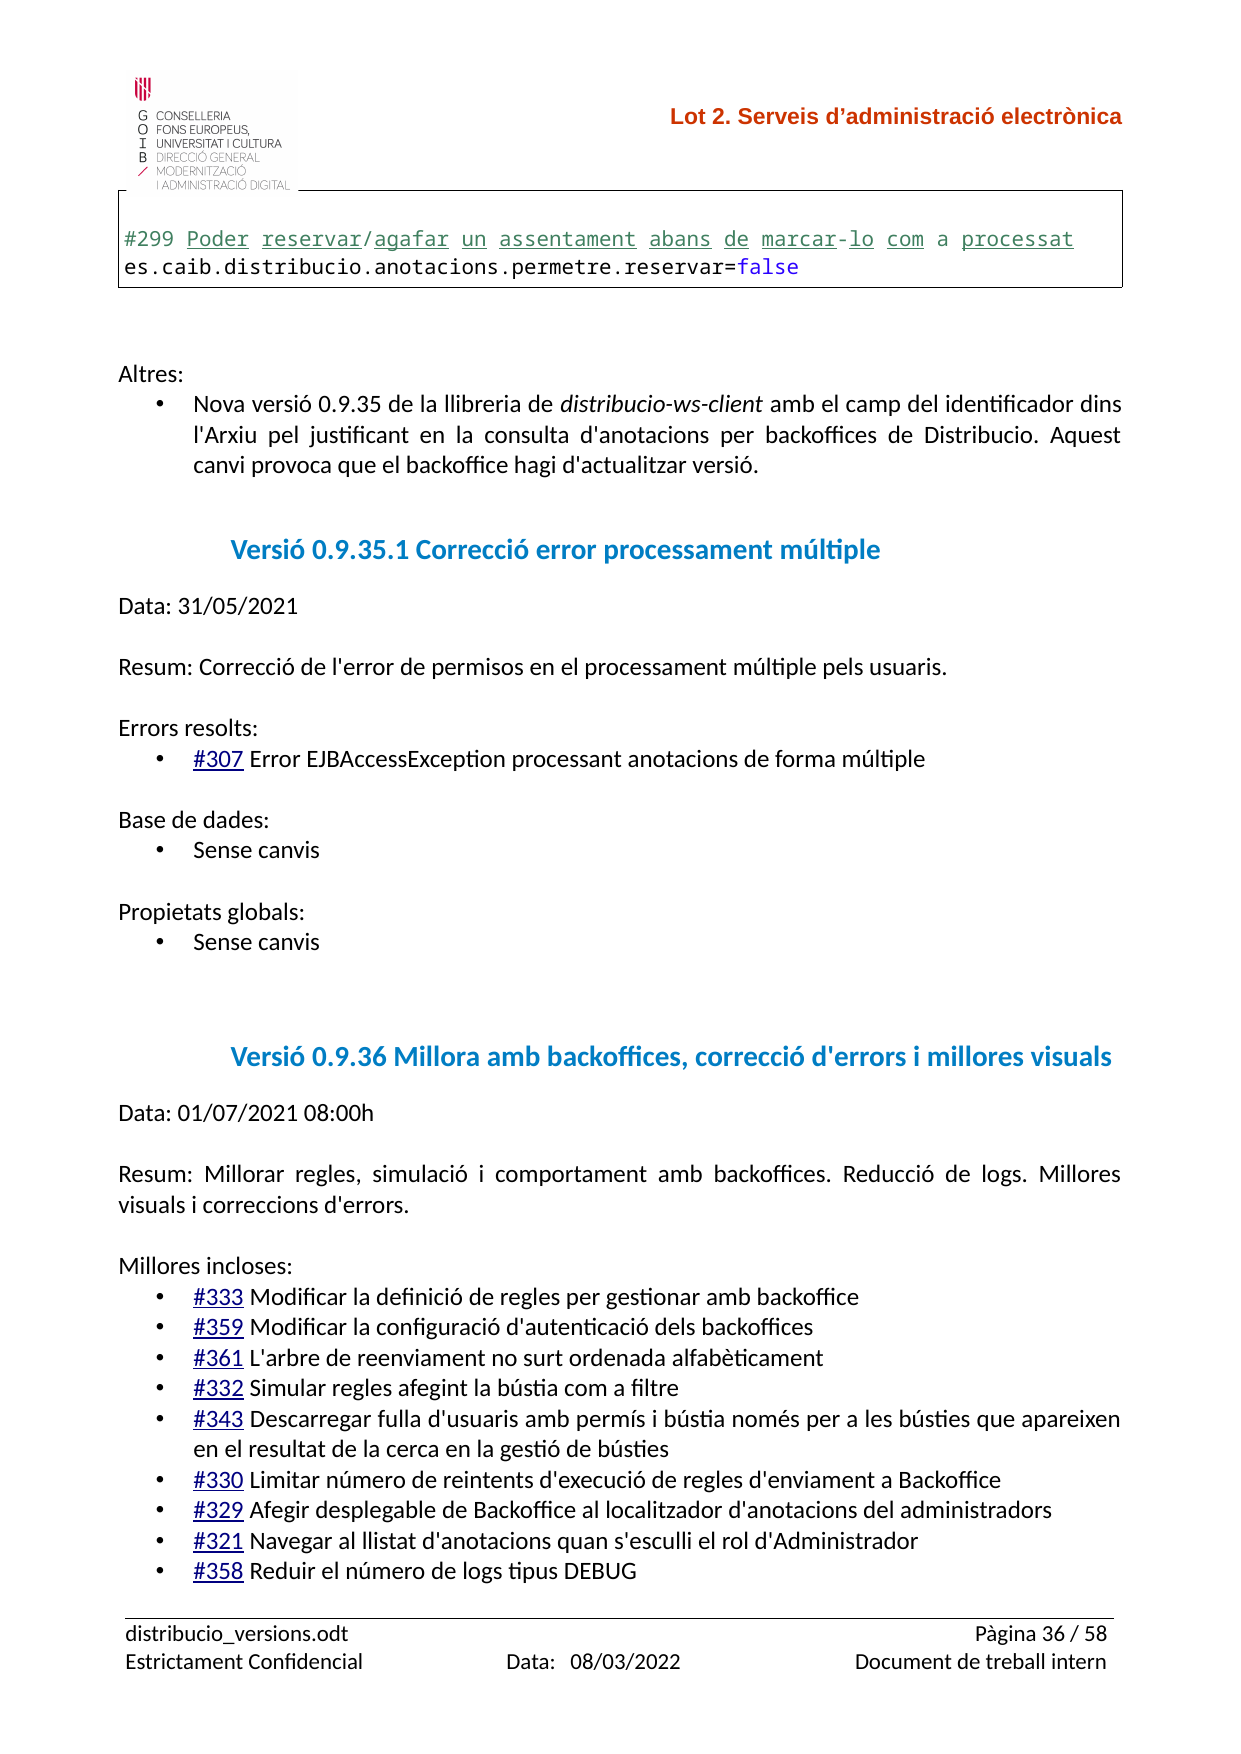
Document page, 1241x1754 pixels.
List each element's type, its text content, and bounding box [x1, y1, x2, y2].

list #358 Reduir el número de logs tipus DEBUG [156, 1555, 1122, 1586]
text Altres: [118, 358, 1122, 388]
subtitle Versió 0.9.36 Millora amb backoffices, correcció d'errors i millores visuals [153, 1038, 1122, 1074]
text Propietats globals: [118, 896, 1122, 926]
list #329 Afegir desplegable de Backoffice al localitzador d'anotacions del administradors [156, 1494, 1122, 1525]
text Data: 01/07/2021 08:00h [118, 1098, 1122, 1128]
list #359 Modificar la configuració d'autenticació dels backoffices [156, 1311, 1122, 1342]
list #321 Navegar al llistat d'anotacions quan s'esculli el rol d'Administrador [156, 1525, 1122, 1555]
list Nova versió 0.9.35 de la llibreria de distribucio-ws-client amb el camp del identificador dins l'Arxiu pel justificant en la consulta d'anotacions per backoffices de Distribucio. Aquest canvi provoca que el backoffice hagi d'actualitzar versió. [156, 388, 1122, 480]
text Base de dades: [118, 804, 1122, 834]
text Resum: Correcció de l'error de permisos en el processament múltiple pels usuaris. [118, 651, 1122, 682]
list Sense canvis [156, 926, 1122, 957]
list #333 Modificar la definició de regles per gestionar amb backoffice [156, 1281, 1122, 1311]
subtitle Versió 0.9.35.1 Correcció error processament múltiple [153, 531, 1122, 567]
picture [126, 70, 299, 197]
list #361 L'arbre de reenviament no surt ordenada alfabèticament [156, 1342, 1122, 1372]
list #330 Limitar número de reintents d'execució de regles d'enviament a Backoffice [156, 1464, 1122, 1494]
text Resum: Millorar regles, simulació i comportament amb backoffices. Reducció de logs. Millores visuals i correccions d'errors. [118, 1159, 1122, 1220]
text Errors resolts: [118, 712, 1122, 743]
list #332 Simular regles afegint la bústia com a filtre [156, 1372, 1122, 1403]
list #307 Error EJBAccessException processant anotacions de forma múltiple [156, 743, 1122, 773]
list Sense canvis [156, 834, 1122, 865]
text Millores incloses: [118, 1250, 1122, 1281]
table_header #299 Poder reservar/agafar un assentament abans de marcar-lo com a processat es.caib.distribucio.anotacions.permetre.reservar=false [119, 191, 1122, 287]
text Data: 31/05/2021 [118, 590, 1122, 621]
list #343 Descarregar fulla d'usuaris amb permís i bústia només per a les bústies que apareixen en el resultat de la cerca en la gestió de bústies [156, 1403, 1122, 1464]
